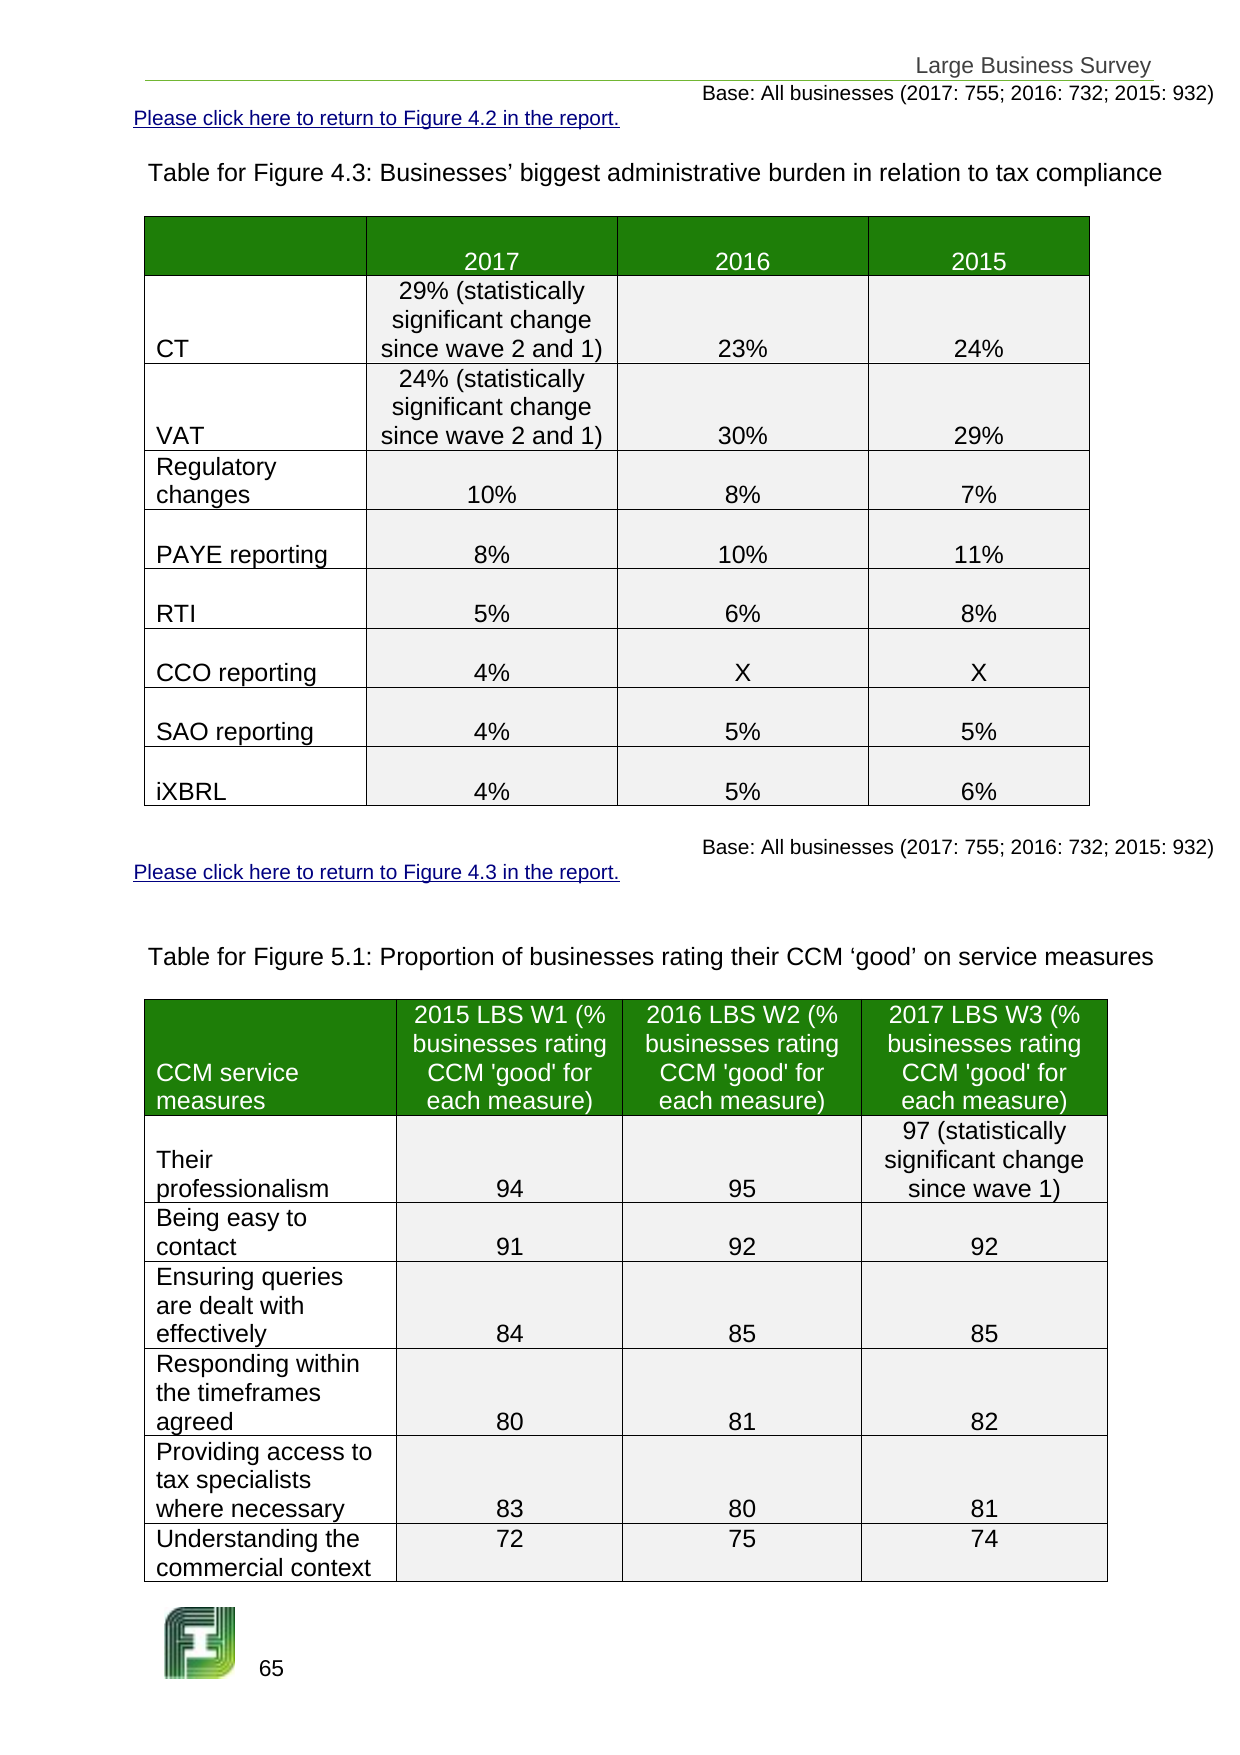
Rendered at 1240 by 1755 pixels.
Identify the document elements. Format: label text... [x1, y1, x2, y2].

text Base: All businesses (2017: 755; 2016: 732; 2015: 932) [133, 835, 1214, 859]
table_cell 23% [618, 276, 868, 362]
table_cell Responding within the timeframes agreed [145, 1349, 396, 1435]
table_cell 10% [618, 510, 868, 568]
table_cell 84 [397, 1262, 622, 1348]
table_header 2016 [618, 217, 868, 275]
table_cell 91 [397, 1203, 622, 1261]
table_cell 74 [862, 1524, 1107, 1581]
table_header [145, 217, 366, 275]
table_cell 92 [862, 1203, 1107, 1261]
table_cell 5% [618, 747, 868, 805]
table_cell 7% [869, 451, 1089, 509]
subtitle Table for Figure 5.1: Proportion of businesses rating their CCM ‘good’ on service measures [148, 941, 1214, 970]
table_cell Understanding the commercial context [145, 1524, 396, 1581]
table_cell 81 [623, 1349, 861, 1435]
table_cell 29% [869, 364, 1089, 450]
table_cell 83 [397, 1436, 622, 1523]
table_cell 8% [367, 510, 617, 568]
table_cell X [869, 629, 1089, 687]
table_cell 6% [618, 569, 868, 628]
table_header 2015 LBS W1 (% businesses rating CCM 'good' for each measure) [397, 1000, 622, 1115]
table_cell 6% [869, 747, 1089, 805]
table_cell 10% [367, 451, 617, 509]
text Please click here to return to Figure 4.2 in the report. [133, 106, 1214, 130]
table_cell CCO reporting [145, 629, 366, 687]
table_header 2015 [869, 217, 1089, 275]
table_cell X [618, 629, 868, 687]
table_header 2017 [367, 217, 617, 275]
table_cell 8% [869, 569, 1089, 628]
table_cell Providing access to tax specialists where necessary [145, 1436, 396, 1523]
table_cell PAYE reporting [145, 510, 366, 568]
table_cell 85 [623, 1262, 861, 1348]
table_cell 72 [397, 1524, 622, 1581]
table_cell 29% (statistically significant change since wave 2 and 1) [367, 276, 617, 362]
table_header 2016 LBS W2 (% businesses rating CCM 'good' for each measure) [623, 1000, 861, 1115]
subtitle Table for Figure 4.3: Businesses’ biggest administrative burden in relation to tax compliance [148, 158, 1214, 187]
table_cell Their professionalism [145, 1116, 396, 1202]
table_cell RTI [145, 569, 366, 628]
table_cell 80 [623, 1436, 861, 1523]
table_cell 4% [367, 747, 617, 805]
text Please click here to return to Figure 4.3 in the report. [133, 860, 1214, 884]
table_cell SAO reporting [145, 688, 366, 746]
table_cell 92 [623, 1203, 861, 1261]
table_cell 94 [397, 1116, 622, 1202]
table_cell 5% [618, 688, 868, 746]
table_cell 80 [397, 1349, 622, 1435]
table_cell 4% [367, 629, 617, 687]
table_cell VAT [145, 364, 366, 450]
table_cell 5% [367, 569, 617, 628]
table_cell 75 [623, 1524, 861, 1581]
table_cell iXBRL [145, 747, 366, 805]
text Base: All businesses (2017: 755; 2016: 732; 2015: 932) [133, 81, 1214, 105]
table_cell 81 [862, 1436, 1107, 1523]
table_cell 97 (statistically significant change since wave 1) [862, 1116, 1107, 1202]
table_cell 24% (statistically significant change since wave 2 and 1) [367, 364, 617, 450]
table_cell 24% [869, 276, 1089, 362]
table_cell 82 [862, 1349, 1107, 1435]
table_cell Regulatory changes [145, 451, 366, 509]
table_cell 30% [618, 364, 868, 450]
table_cell 5% [869, 688, 1089, 746]
table_cell 8% [618, 451, 868, 509]
table_cell CT [145, 276, 366, 362]
table_cell Ensuring queries are dealt with effectively [145, 1262, 396, 1348]
table_cell Being easy to contact [145, 1203, 396, 1261]
table_cell 11% [869, 510, 1089, 568]
table_cell 85 [862, 1262, 1107, 1348]
table_cell 4% [367, 688, 617, 746]
table_header 2017 LBS W3 (% businesses rating CCM 'good' for each measure) [862, 1000, 1107, 1115]
table_cell 95 [623, 1116, 861, 1202]
table_header CCM service measures [145, 1000, 396, 1115]
